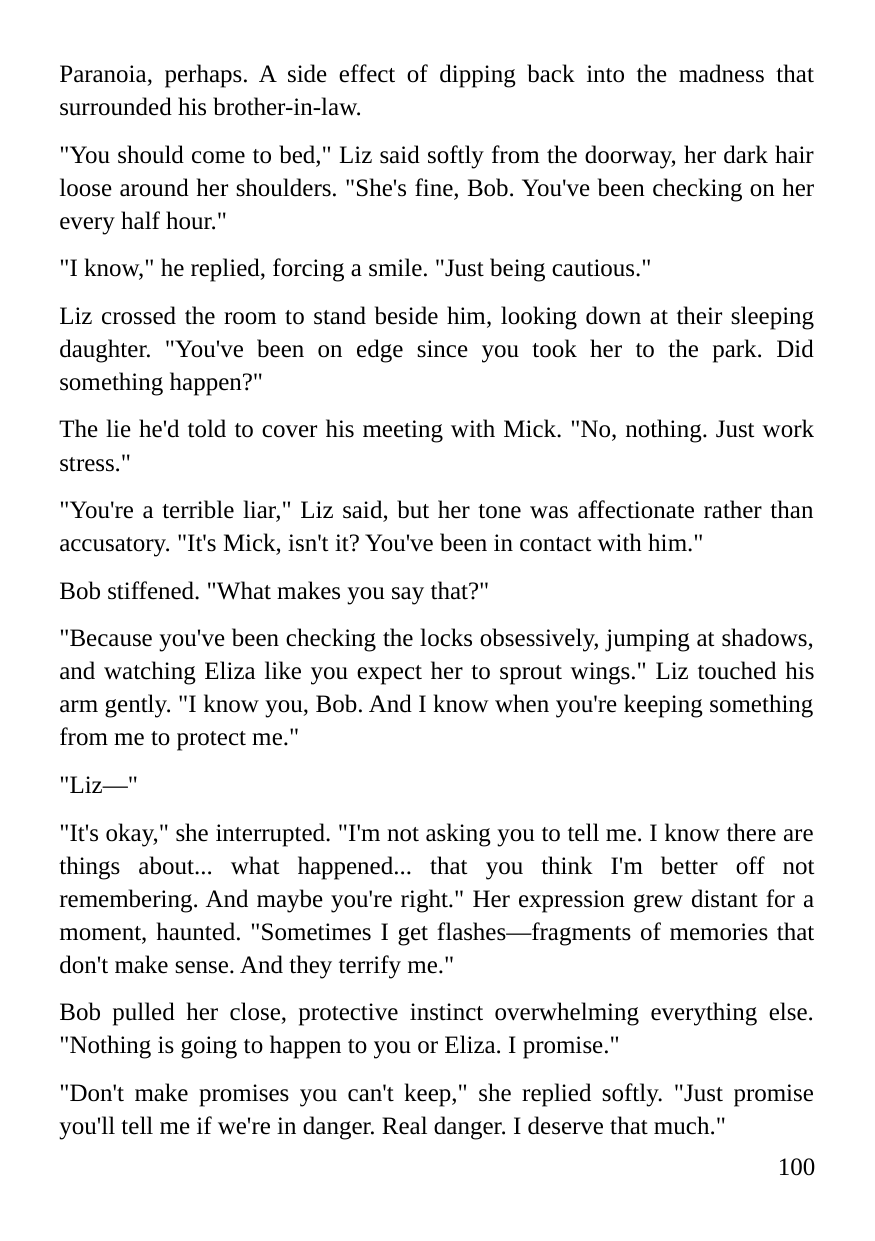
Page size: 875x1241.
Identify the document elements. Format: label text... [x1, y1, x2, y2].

text Paranoia, perhaps. A side effect of dipping back into the madness that surrounded his brother-in-law. [59, 59, 815, 121]
text "Liz—" [59, 770, 815, 799]
text "It's okay," she interrupted. "I'm not asking you to tell me. I know there are things about... what happened... that you think I'm better off not remembering. And maybe you're right." Her expression grew distant for a moment, haunted. "Sometimes I get flashes—fragments of memories that don't make sense. And they terrify me." [59, 818, 815, 978]
text Bob stiffened. "What makes you say that?" [59, 576, 815, 604]
text "You should come to bed," Liz said softly from the doorway, her dark hair loose around her shoulders. "She's fine, Bob. You've been checking on her every half hour." [59, 140, 815, 234]
text "I know," he replied, forcing a smile. "Just being cautious." [59, 253, 815, 282]
text "Don't make promises you can't keep," she replied softly. "Just promise you'll tell me if we're in danger. Real danger. I deserve that much." [59, 1078, 815, 1140]
text Liz crossed the room to stand beside him, looking down at their sleeping daughter. "You've been on edge since you took her to the park. Did something happen?" [59, 301, 815, 396]
text Bob pulled her close, protective instinct overwhelming everything else. "Nothing is going to happen to you or Eliza. I promise." [59, 997, 815, 1059]
text "You're a terrible liar," Liz said, but her tone was affectionate rather than accusatory. "It's Mick, isn't it? You've been in contact with him." [59, 495, 815, 557]
text "Because you've been checking the locks obsessively, jumping at shadows, and watching Eliza like you expect her to sprout wings." Liz touched his arm gently. "I know you, Bob. And I know when you're keeping something from me to protect me." [59, 623, 815, 751]
text The lie he'd told to cover his meeting with Mick. "No, nothing. Just work stress." [59, 414, 815, 476]
